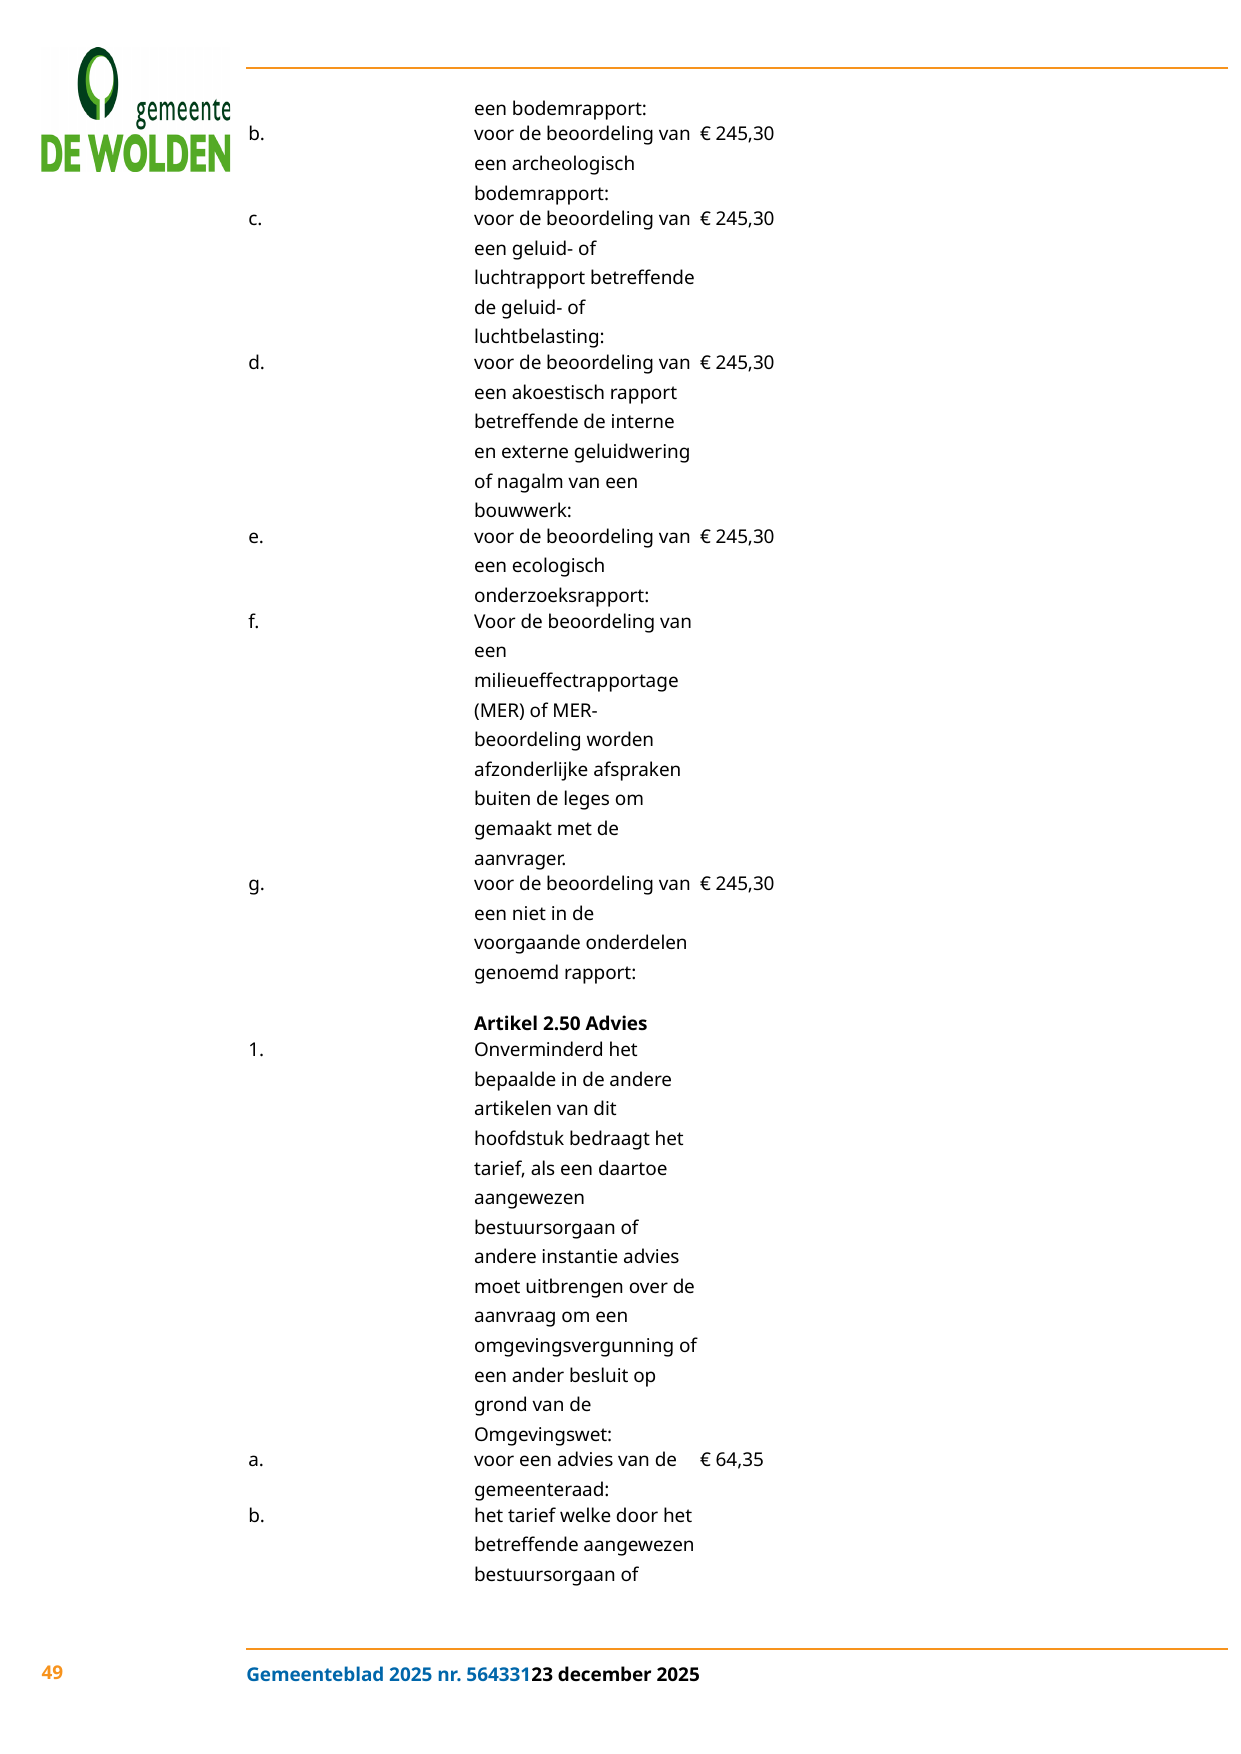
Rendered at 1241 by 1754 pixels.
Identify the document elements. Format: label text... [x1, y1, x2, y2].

picture [41, 47, 231, 172]
table_cell [926, 870, 1152, 985]
table_cell [700, 985, 926, 1011]
table_cell [700, 95, 926, 121]
table_cell d. [248, 350, 474, 523]
table_cell [926, 1011, 1152, 1036]
table_cell [926, 121, 1152, 205]
table_cell [926, 608, 1152, 870]
table_cell [474, 985, 700, 1011]
table_cell voor de beoordeling van een niet in de voorgaande onderdelen genoemd rapport: [474, 870, 700, 985]
table_cell b. [248, 1502, 474, 1587]
table_cell Artikel 2.50 Advies [474, 1011, 700, 1036]
table_cell [926, 523, 1152, 608]
table_cell € 245,30 [700, 870, 926, 985]
table_cell a. [248, 1447, 474, 1502]
table_cell [926, 1036, 1152, 1447]
table_cell een bodemrapport: [474, 95, 700, 121]
table_cell voor de beoordeling van een akoestisch rapport betreffende de interne en externe geluidwering of nagalm van een bouwwerk: [474, 350, 700, 523]
table_cell [248, 1011, 474, 1036]
table_cell [700, 1011, 926, 1036]
table_cell voor de beoordeling van een ecologisch onderzoeksrapport: [474, 523, 700, 608]
table_cell [926, 1447, 1152, 1502]
table_cell 1. [248, 1036, 474, 1447]
table_cell e. [248, 523, 474, 608]
table_cell [700, 1502, 926, 1587]
table_cell het tarief welke door het betreffende aangewezen bestuursorgaan of [474, 1502, 700, 1587]
table_cell € 245,30 [700, 121, 926, 205]
table_cell [926, 985, 1152, 1011]
table_cell € 64,35 [700, 1447, 926, 1502]
table_cell [926, 95, 1152, 121]
table_cell [926, 350, 1152, 523]
table_cell g. [248, 870, 474, 985]
table_cell [700, 608, 926, 870]
table_cell [926, 1502, 1152, 1587]
table_cell [926, 205, 1152, 349]
table_cell voor een advies van de gemeenteraad: [474, 1447, 700, 1502]
table_cell voor de beoordeling van een geluid- of luchtrapport betreffende de geluid- of luchtbelasting: [474, 205, 700, 349]
table_cell [248, 985, 474, 1011]
table_cell Voor de beoordeling van een milieueffectrapportage (MER) of MER-beoordeling worden afzonderlijke afspraken buiten de leges om gemaakt met de aanvrager. [474, 608, 700, 870]
table_cell [248, 95, 474, 121]
table_cell c. [248, 205, 474, 349]
table_cell b. [248, 121, 474, 205]
table_cell € 245,30 [700, 523, 926, 608]
table_cell € 245,30 [700, 205, 926, 349]
table_cell f. [248, 608, 474, 870]
table_cell Onverminderd het bepaalde in de andere artikelen van dit hoofdstuk bedraagt het tarief, als een daartoe aangewezen bestuursorgaan of andere instantie advies moet uitbrengen over de aanvraag om een omgevingsvergunning of een ander besluit op grond van de Omgevingswet: [474, 1036, 700, 1447]
table_cell [700, 1036, 926, 1447]
table_cell voor de beoordeling van een archeologisch bodemrapport: [474, 121, 700, 205]
table_cell € 245,30 [700, 350, 926, 523]
